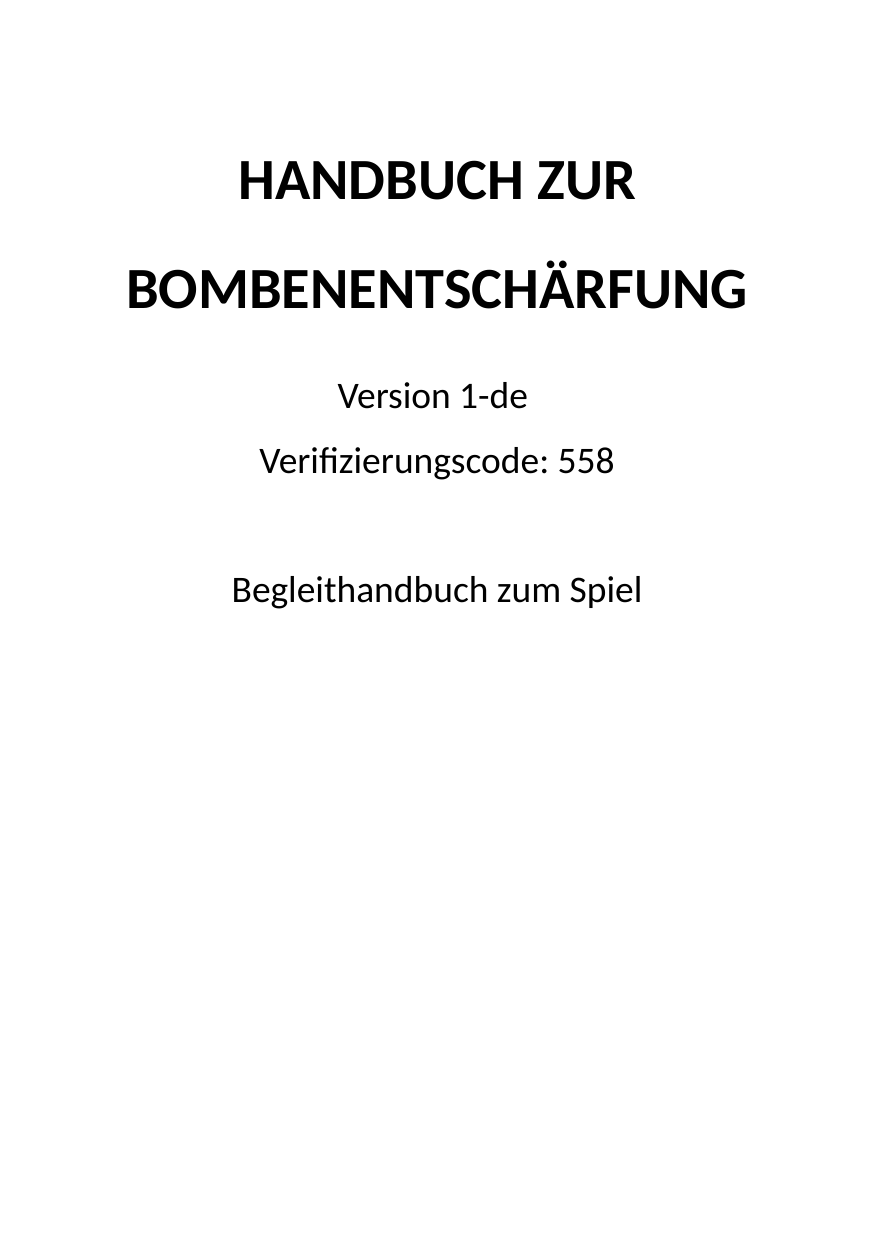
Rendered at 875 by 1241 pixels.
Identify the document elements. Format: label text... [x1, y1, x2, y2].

subtitle Begleithandbuch zum Spiel [118, 566, 756, 612]
title HANDBUCH ZUR [118, 143, 756, 214]
subtitle Version 1-de [118, 372, 756, 418]
subtitle Verifizierungscode: 558 [118, 437, 756, 483]
title BOMBENENTSCHÄRFUNG [118, 252, 756, 323]
